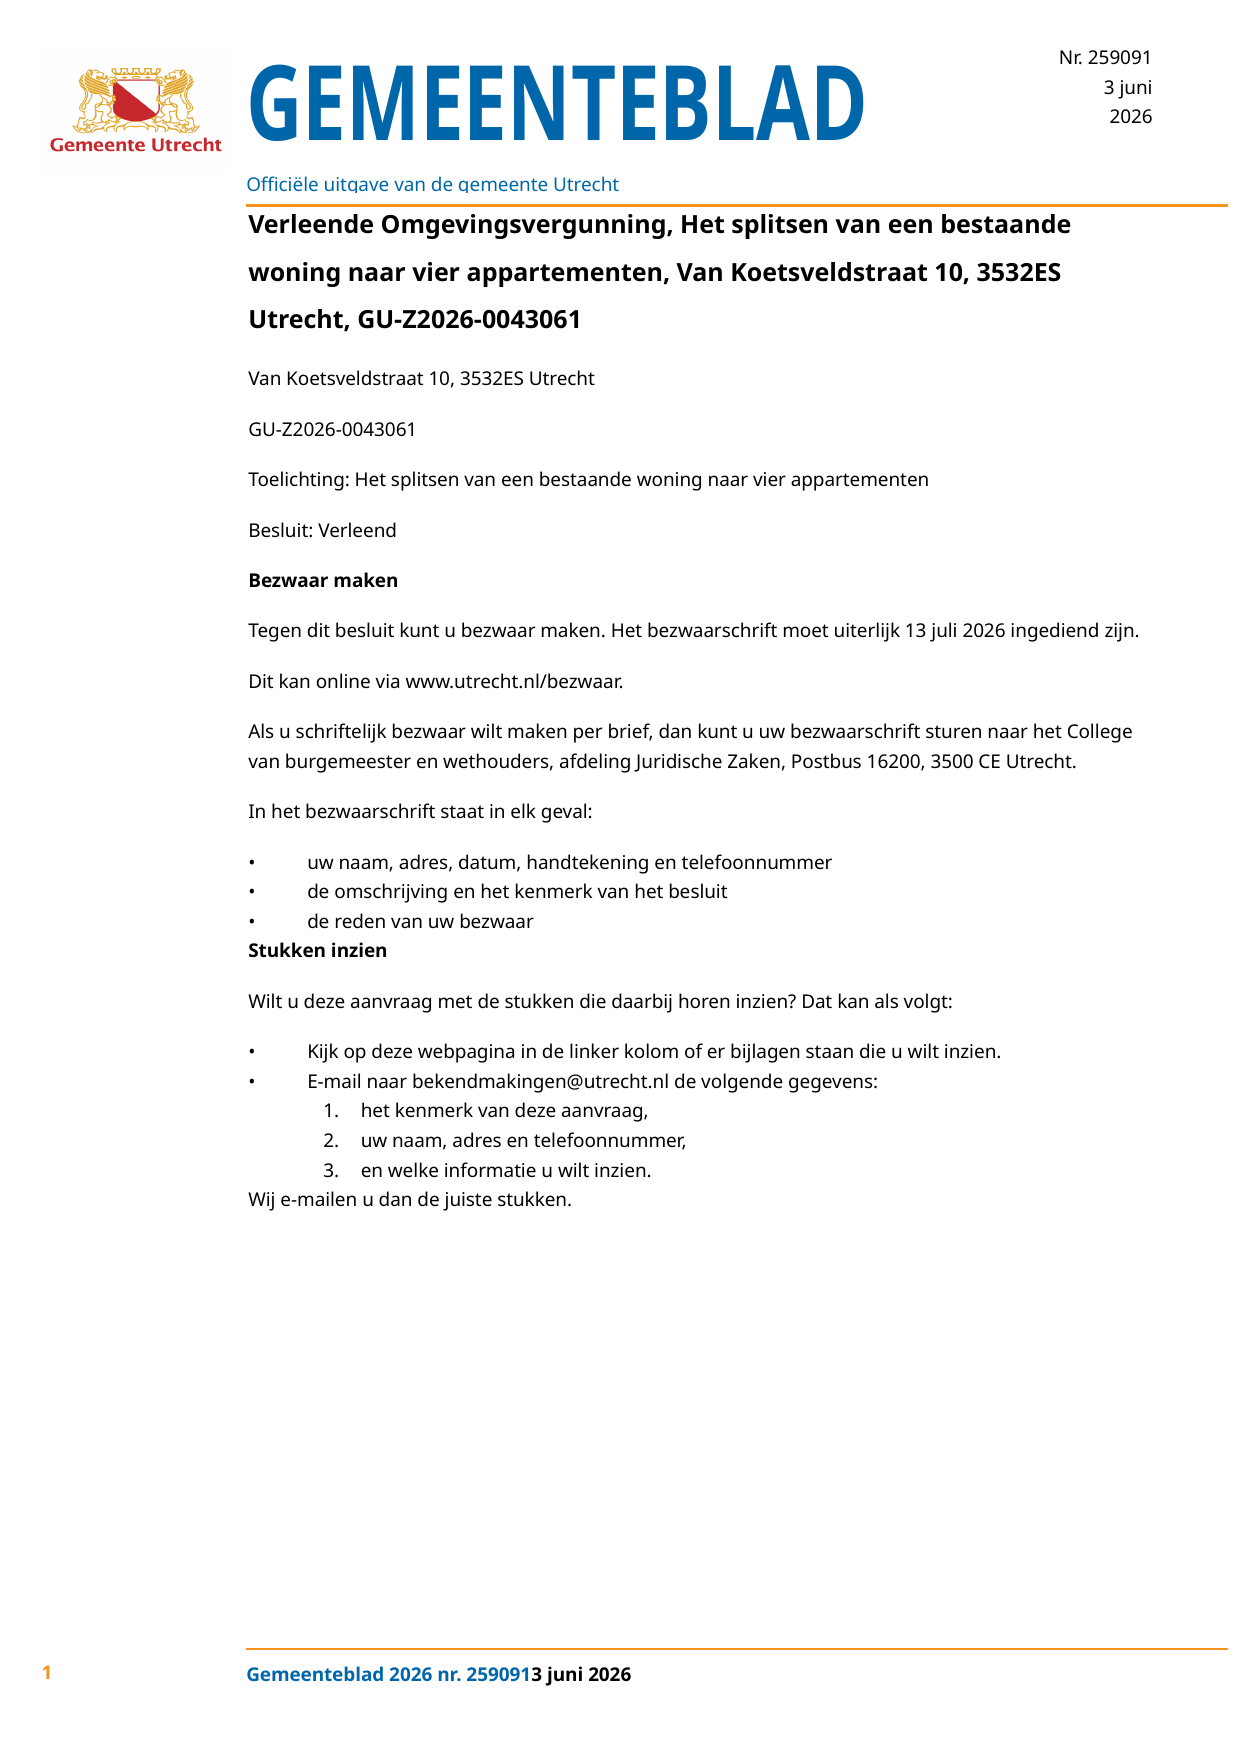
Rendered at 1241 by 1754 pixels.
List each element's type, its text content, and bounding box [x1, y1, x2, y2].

text Toelichting: Het splitsen van een bestaande woning naar vier appartementen [248, 466, 1152, 492]
list uw naam, adres en telefoonnummer, [323, 1127, 1152, 1153]
text Stukken inzien [248, 938, 1152, 963]
picture [41, 47, 231, 172]
text GU-Z2026-0043061 [248, 416, 1152, 442]
text Tegen dit besluit kunt u bezwaar maken. Het bezwaarschrift moet uiterlijk 13 juli 2026 ingediend zijn. [248, 618, 1152, 643]
text Bezwaar maken [248, 567, 1152, 593]
list het kenmerk van deze aanvraag, [323, 1098, 1152, 1123]
text Wij e-mailen u dan de juiste stukken. [248, 1186, 1152, 1212]
text Wilt u deze aanvraag met de stukken die daarbij horen inzien? Dat kan als volgt: [248, 988, 1152, 1014]
text Verleende Omgevingsvergunning, Het splitsen van een bestaande woning naar vier appartementen, Van Koetsveldstraat 10, 3532ES Utrecht, GU-Z2026-0043061 [248, 207, 1152, 336]
list Kijk op deze webpagina in de linker kolom of er bijlagen staan die u wilt inzien. [248, 1038, 1152, 1064]
text Dit kan online via www.utrecht.nl/bezwaar. [248, 668, 1152, 694]
text Als u schriftelijk bezwaar wilt maken per brief, dan kunt u uw bezwaarschrift sturen naar het College van burgemeester en wethouders, afdeling Juridische Zaken, Postbus 16200, 3500 CE Utrecht. [248, 718, 1152, 774]
list en welke informatie u wilt inzien. [323, 1157, 1152, 1182]
text Van Koetsveldstraat 10, 3532ES Utrecht [248, 366, 1152, 391]
list E-mail naar bekendmakingen@utrecht.nl de volgende gegevens: [248, 1068, 1152, 1094]
list de omschrijving en het kenmerk van het besluit [248, 878, 1152, 904]
text Besluit: Verleend [248, 517, 1152, 542]
list uw naam, adres, datum, handtekening en telefoonnummer [248, 849, 1152, 874]
text In het bezwaarschrift staat in elk geval: [248, 798, 1152, 824]
list de reden van uw bezwaar [248, 908, 1152, 934]
